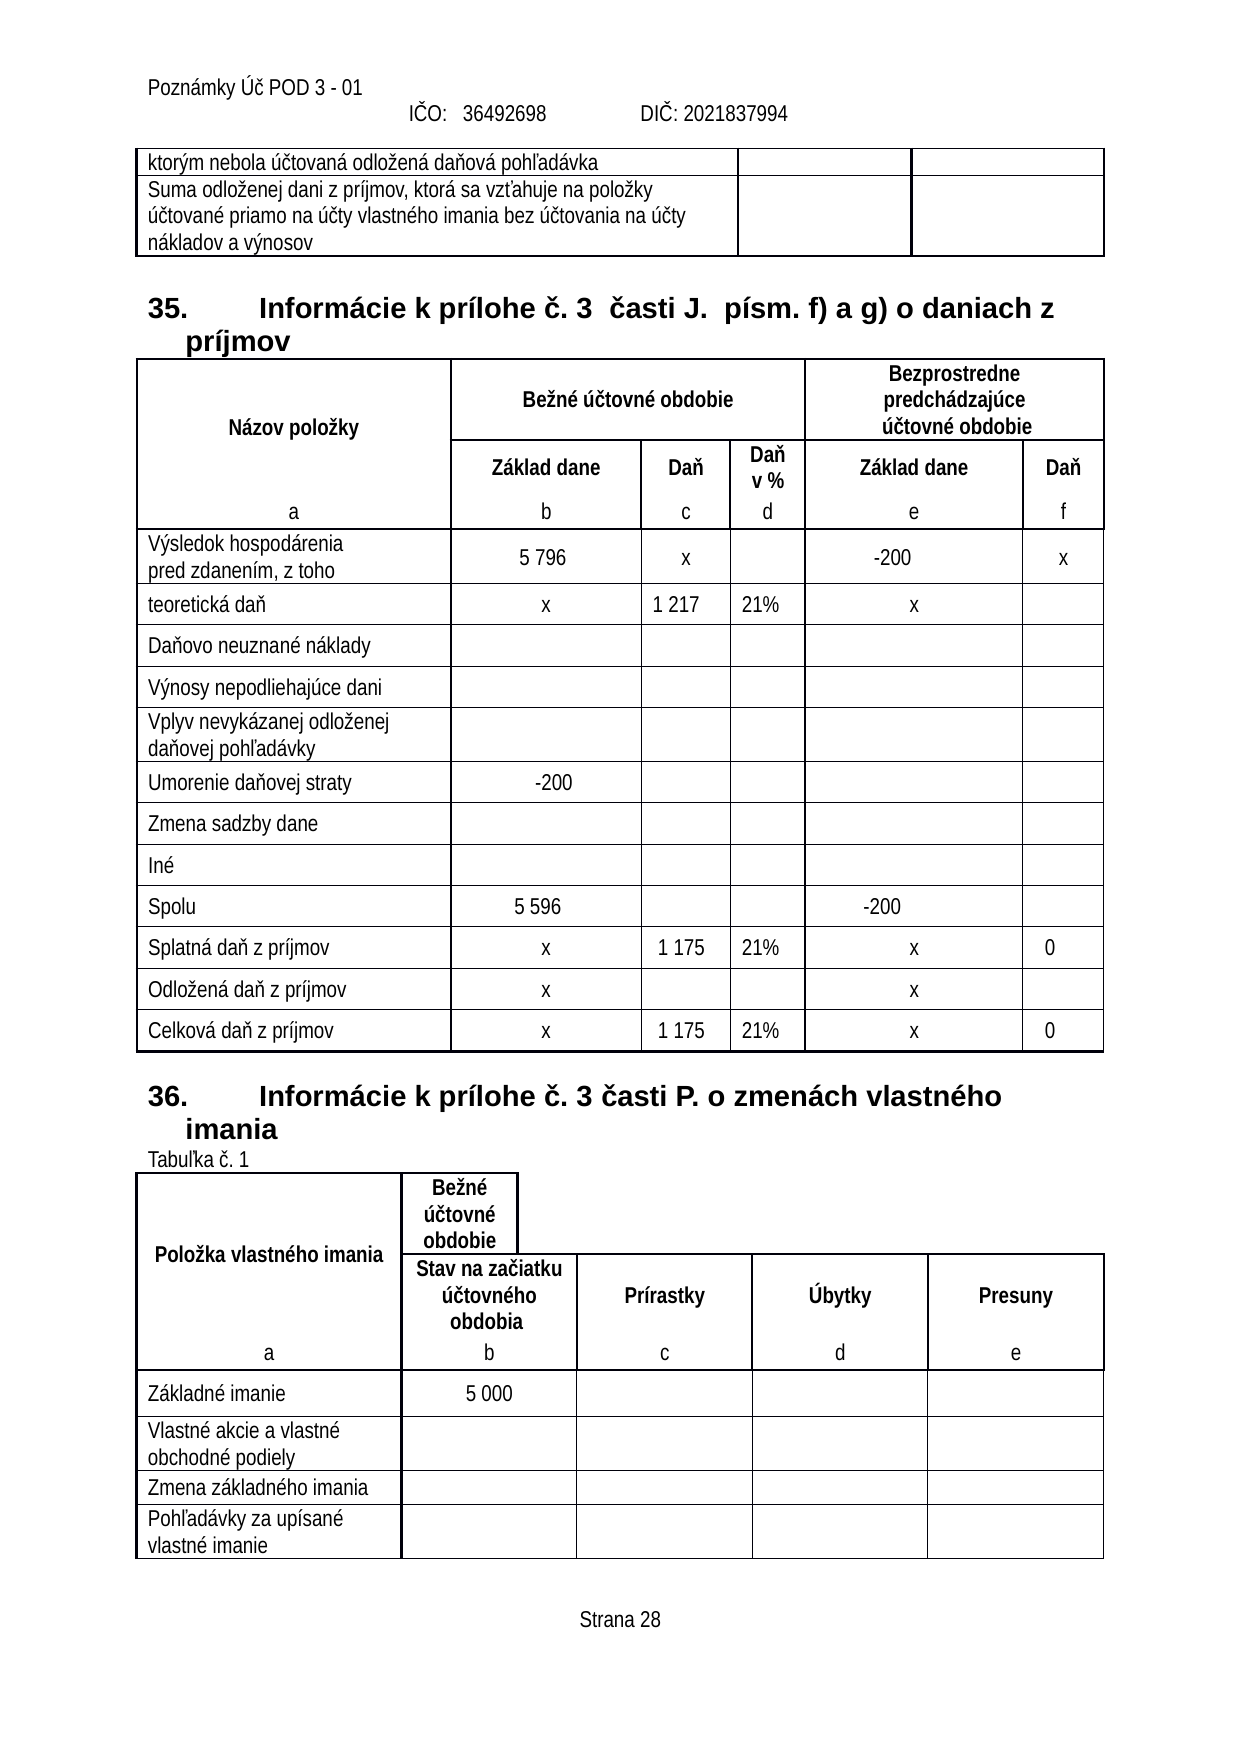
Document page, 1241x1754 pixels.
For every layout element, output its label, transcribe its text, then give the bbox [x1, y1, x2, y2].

table_cell [731, 762, 804, 802]
table_cell 5 796 [452, 530, 641, 583]
table_cell [642, 708, 730, 761]
table_cell [753, 1417, 927, 1470]
table_cell [739, 149, 910, 175]
table_cell e [806, 494, 1022, 528]
table_cell x [1023, 530, 1103, 583]
table_cell Vplyv nevykázanej odloženej daňovej pohľadávky [138, 708, 450, 761]
table_cell [1023, 969, 1103, 1009]
table_cell [928, 1505, 1103, 1558]
table_cell [806, 667, 1022, 707]
table_cell [452, 803, 641, 843]
table_header Bežné účtovné obdobie [452, 360, 804, 439]
table_cell Spolu [138, 886, 450, 926]
table_cell e [929, 1335, 1103, 1369]
table_cell b [403, 1335, 576, 1369]
table_cell Stav na začiatku účtovného obdobia [403, 1255, 576, 1334]
table_cell [452, 845, 641, 885]
table_cell -200 [806, 886, 1022, 926]
table_cell x [806, 584, 1022, 624]
table_cell f [1024, 494, 1103, 528]
table_cell Zmena základného imania [138, 1471, 400, 1504]
table_cell x [806, 927, 1022, 968]
table_cell [913, 176, 1103, 255]
table_cell x [806, 969, 1022, 1009]
table_cell teoretická daň [138, 584, 450, 624]
table_cell 5 000 [403, 1371, 576, 1416]
table_cell -200 [452, 762, 641, 802]
table_cell [731, 708, 804, 761]
table_cell [577, 1417, 752, 1470]
table_cell [806, 708, 1022, 761]
table_cell [403, 1505, 576, 1558]
table_cell 5 596 [452, 886, 641, 926]
table_cell [806, 845, 1022, 885]
table_cell Umorenie daňovej straty [138, 762, 450, 802]
table_header Bežné účtovné obdobie [403, 1174, 516, 1253]
table_cell Celková daň z príjmov [138, 1010, 450, 1050]
table_cell [731, 845, 804, 885]
table_cell [403, 1471, 576, 1504]
table_cell c [642, 494, 729, 528]
table_cell [452, 667, 641, 707]
table_header Položka vlastného imania [138, 1174, 400, 1334]
table_cell x [452, 1010, 641, 1050]
text Tabuľka č. 1 [148, 1146, 1092, 1172]
table_cell x [452, 927, 641, 968]
table_cell [1023, 667, 1103, 707]
table_cell Daň [1024, 441, 1103, 494]
table_cell [642, 762, 730, 802]
table_cell [642, 667, 730, 707]
table_cell b [452, 494, 640, 528]
table_cell Základné imanie [138, 1371, 400, 1416]
table_cell x [452, 969, 641, 1009]
table_cell [739, 176, 910, 255]
table_cell [642, 625, 730, 666]
table_cell [577, 1471, 752, 1504]
table_cell 1 175 [642, 1010, 730, 1050]
table_cell [642, 969, 730, 1009]
table_cell [913, 149, 1103, 175]
table_cell [1023, 845, 1103, 885]
table_cell [452, 708, 641, 761]
table_cell 21% [731, 927, 804, 968]
table_cell [731, 886, 804, 926]
table_cell [731, 803, 804, 843]
table_cell [642, 803, 730, 843]
table_cell Výsledok hospodárenia pred zdanením, z toho [138, 530, 450, 583]
table_cell [806, 803, 1022, 843]
table_cell [731, 667, 804, 707]
table_cell [1023, 708, 1103, 761]
table_cell x [806, 1010, 1022, 1050]
table_cell Výnosy nepodliehajúce dani [138, 667, 450, 707]
table_cell a [138, 494, 450, 528]
table_cell [1023, 584, 1103, 624]
table_cell Daňovo neuznané náklady [138, 625, 450, 666]
table_cell d [753, 1335, 927, 1369]
table_cell [731, 969, 804, 1009]
table_cell 1 217 [642, 584, 730, 624]
table_cell Daň v % [731, 441, 804, 494]
table_cell Prírastky [578, 1255, 751, 1334]
table_cell -200 [806, 530, 1022, 583]
list Informácie k prílohe č. 3 časti J. písm. f) a g) o daniach z príjmov [148, 291, 1092, 358]
table_cell [731, 625, 804, 666]
table_cell [731, 530, 804, 583]
table_cell Základ dane [806, 441, 1022, 494]
table_cell [577, 1505, 752, 1558]
table_cell Suma odloženej dani z príjmov, ktorá sa vzťahuje na položky účtované priamo na účty vlastného imania bez účtovania na účty nákladov a výnosov [138, 176, 737, 255]
table_cell ktorým nebola účtovaná odložená daňová pohľadávka [138, 149, 737, 175]
table_cell [928, 1417, 1103, 1470]
table_cell [753, 1471, 927, 1504]
table_cell [806, 625, 1022, 666]
table_cell [452, 625, 641, 666]
table_cell Presuny [929, 1255, 1103, 1334]
table_cell [1023, 886, 1103, 926]
table_cell [1023, 625, 1103, 666]
table_cell x [452, 584, 641, 624]
table_cell [928, 1471, 1103, 1504]
table_cell [577, 1371, 752, 1416]
table_cell [806, 762, 1022, 802]
table_cell Splatná daň z príjmov [138, 927, 450, 968]
table_header Bezprostredne predchádzajúce účtovné obdobie [806, 360, 1103, 439]
table_cell [753, 1505, 927, 1558]
list Informácie k prílohe č. 3 časti P. o zmenách vlastného imania [148, 1079, 1092, 1146]
table_cell [1023, 803, 1103, 843]
table_cell d [731, 494, 804, 528]
table_cell 0 [1023, 927, 1103, 968]
table_cell Daň [642, 441, 729, 494]
table_cell Vlastné akcie a vlastné obchodné podiely [138, 1417, 400, 1470]
table_cell x [642, 530, 730, 583]
table_cell Odložená daň z príjmov [138, 969, 450, 1009]
table_cell c [578, 1335, 751, 1369]
table_cell [753, 1371, 927, 1416]
table_cell 1 175 [642, 927, 730, 968]
table_header [519, 1172, 1104, 1253]
table_cell Základ dane [452, 441, 640, 494]
table_cell [642, 845, 730, 885]
table_header Názov položky [138, 360, 450, 494]
table_cell [403, 1417, 576, 1470]
table_cell [1023, 762, 1103, 802]
table_cell a [138, 1335, 400, 1369]
table_cell Pohľadávky za upísané vlastné imanie [138, 1505, 400, 1558]
table_cell [642, 886, 730, 926]
table_cell [928, 1371, 1103, 1416]
table_cell Iné [138, 845, 450, 885]
table_cell Zmena sadzby dane [138, 803, 450, 843]
table_cell Úbytky [753, 1255, 927, 1334]
table_cell 0 [1023, 1010, 1103, 1050]
table_cell 21% [731, 584, 804, 624]
table_cell 21% [731, 1010, 804, 1050]
